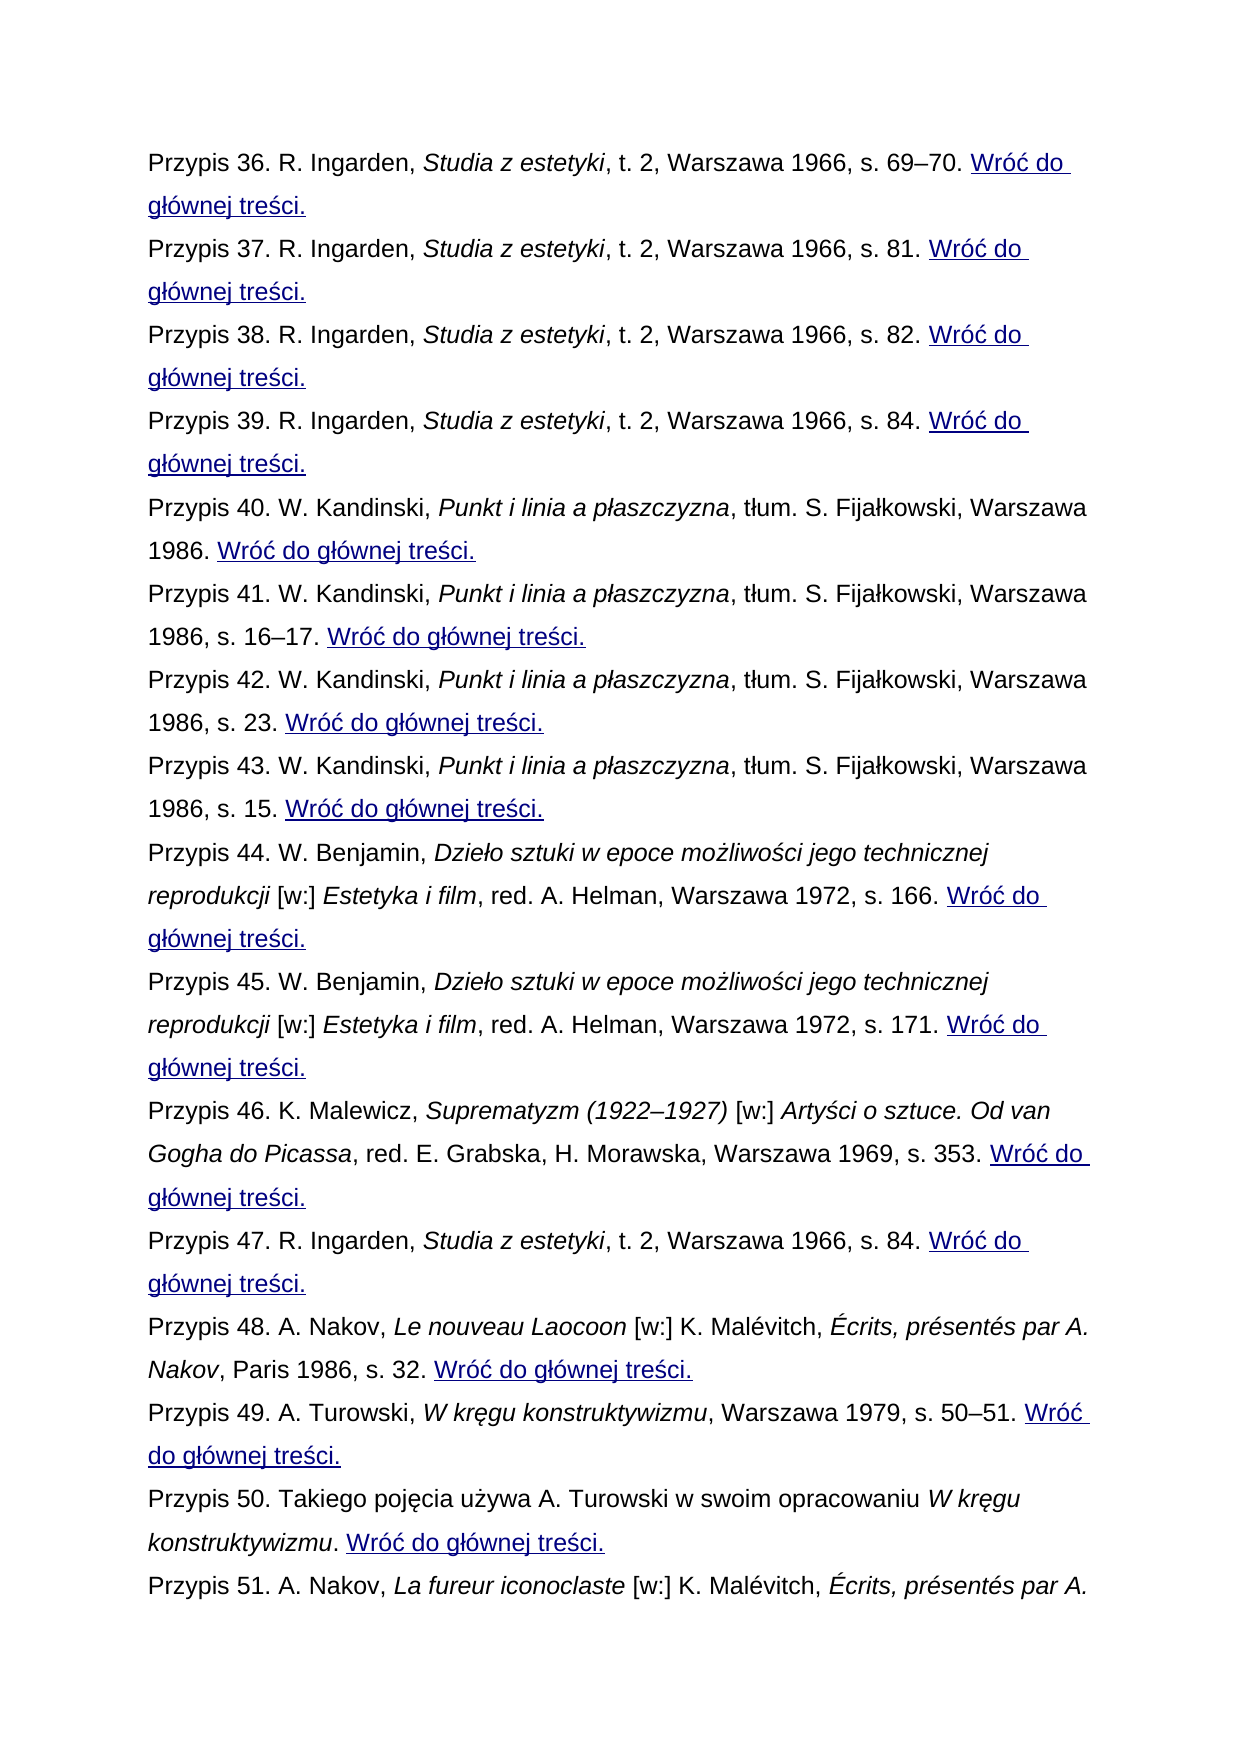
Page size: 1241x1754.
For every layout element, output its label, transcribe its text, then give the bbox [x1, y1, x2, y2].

text Przypis 49. A. Turowski, W kręgu konstruktywizmu, Warszawa 1979, s. 50–51. Wróć do głównej treści. [148, 1398, 1093, 1470]
text Przypis 45. W. Benjamin, Dzieło sztuki w epoce możliwości jego technicznej reprodukcji [w:] Estetyka i film, red. A. Helman, Warszawa 1972, s. 171. Wróć do głównej treści. [148, 967, 1093, 1082]
text Przypis 47. R. Ingarden, Studia z estetyki, t. 2, Warszawa 1966, s. 84. Wróć do głównej treści. [148, 1226, 1093, 1298]
text Przypis 44. W. Benjamin, Dzieło sztuki w epoce możliwości jego technicznej reprodukcji [w:] Estetyka i film, red. A. Helman, Warszawa 1972, s. 166. Wróć do głównej treści. [148, 838, 1093, 953]
text Przypis 38. R. Ingarden, Studia z estetyki, t. 2, Warszawa 1966, s. 82. Wróć do głównej treści. [148, 320, 1093, 392]
text Przypis 41. W. Kandinski, Punkt i linia a płaszczyzna, tłum. S. Fijałkowski, Warszawa 1986, s. 16–17. Wróć do głównej treści. [148, 579, 1093, 651]
text Przypis 43. W. Kandinski, Punkt i linia a płaszczyzna, tłum. S. Fijałkowski, Warszawa 1986, s. 15. Wróć do głównej treści. [148, 751, 1093, 823]
text Przypis 37. R. Ingarden, Studia z estetyki, t. 2, Warszawa 1966, s. 81. Wróć do głównej treści. [148, 234, 1093, 306]
text Przypis 36. R. Ingarden, Studia z estetyki, t. 2, Warszawa 1966, s. 69–70. Wróć do głównej treści. [148, 148, 1093, 219]
text Przypis 40. W. Kandinski, Punkt i linia a płaszczyzna, tłum. S. Fijałkowski, Warszawa 1986. Wróć do głównej treści. [148, 493, 1093, 564]
text Przypis 51. A. Nakov, La fureur iconoclaste [w:] K. Malévitch, Écrits, présentés par A. [148, 1571, 1093, 1599]
text Przypis 42. W. Kandinski, Punkt i linia a płaszczyzna, tłum. S. Fijałkowski, Warszawa 1986, s. 23. Wróć do głównej treści. [148, 665, 1093, 737]
text Przypis 48. A. Nakov, Le nouveau Laocoon [w:] K. Malévitch, Écrits, présentés par A. Nakov, Paris 1986, s. 32. Wróć do głównej treści. [148, 1312, 1093, 1384]
text Przypis 50. Takiego pojęcia używa A. Turowski w swoim opracowaniu W kręgu konstruktywizmu. Wróć do głównej treści. [148, 1484, 1093, 1556]
text Przypis 46. K. Malewicz, Suprematyzm (1922–1927) [w:] Artyści o sztuce. Od van Gogha do Picassa, red. E. Grabska, H. Morawska, Warszawa 1969, s. 353. Wróć do głównej treści. [148, 1096, 1093, 1211]
text Przypis 39. R. Ingarden, Studia z estetyki, t. 2, Warszawa 1966, s. 84. Wróć do głównej treści. [148, 406, 1093, 478]
